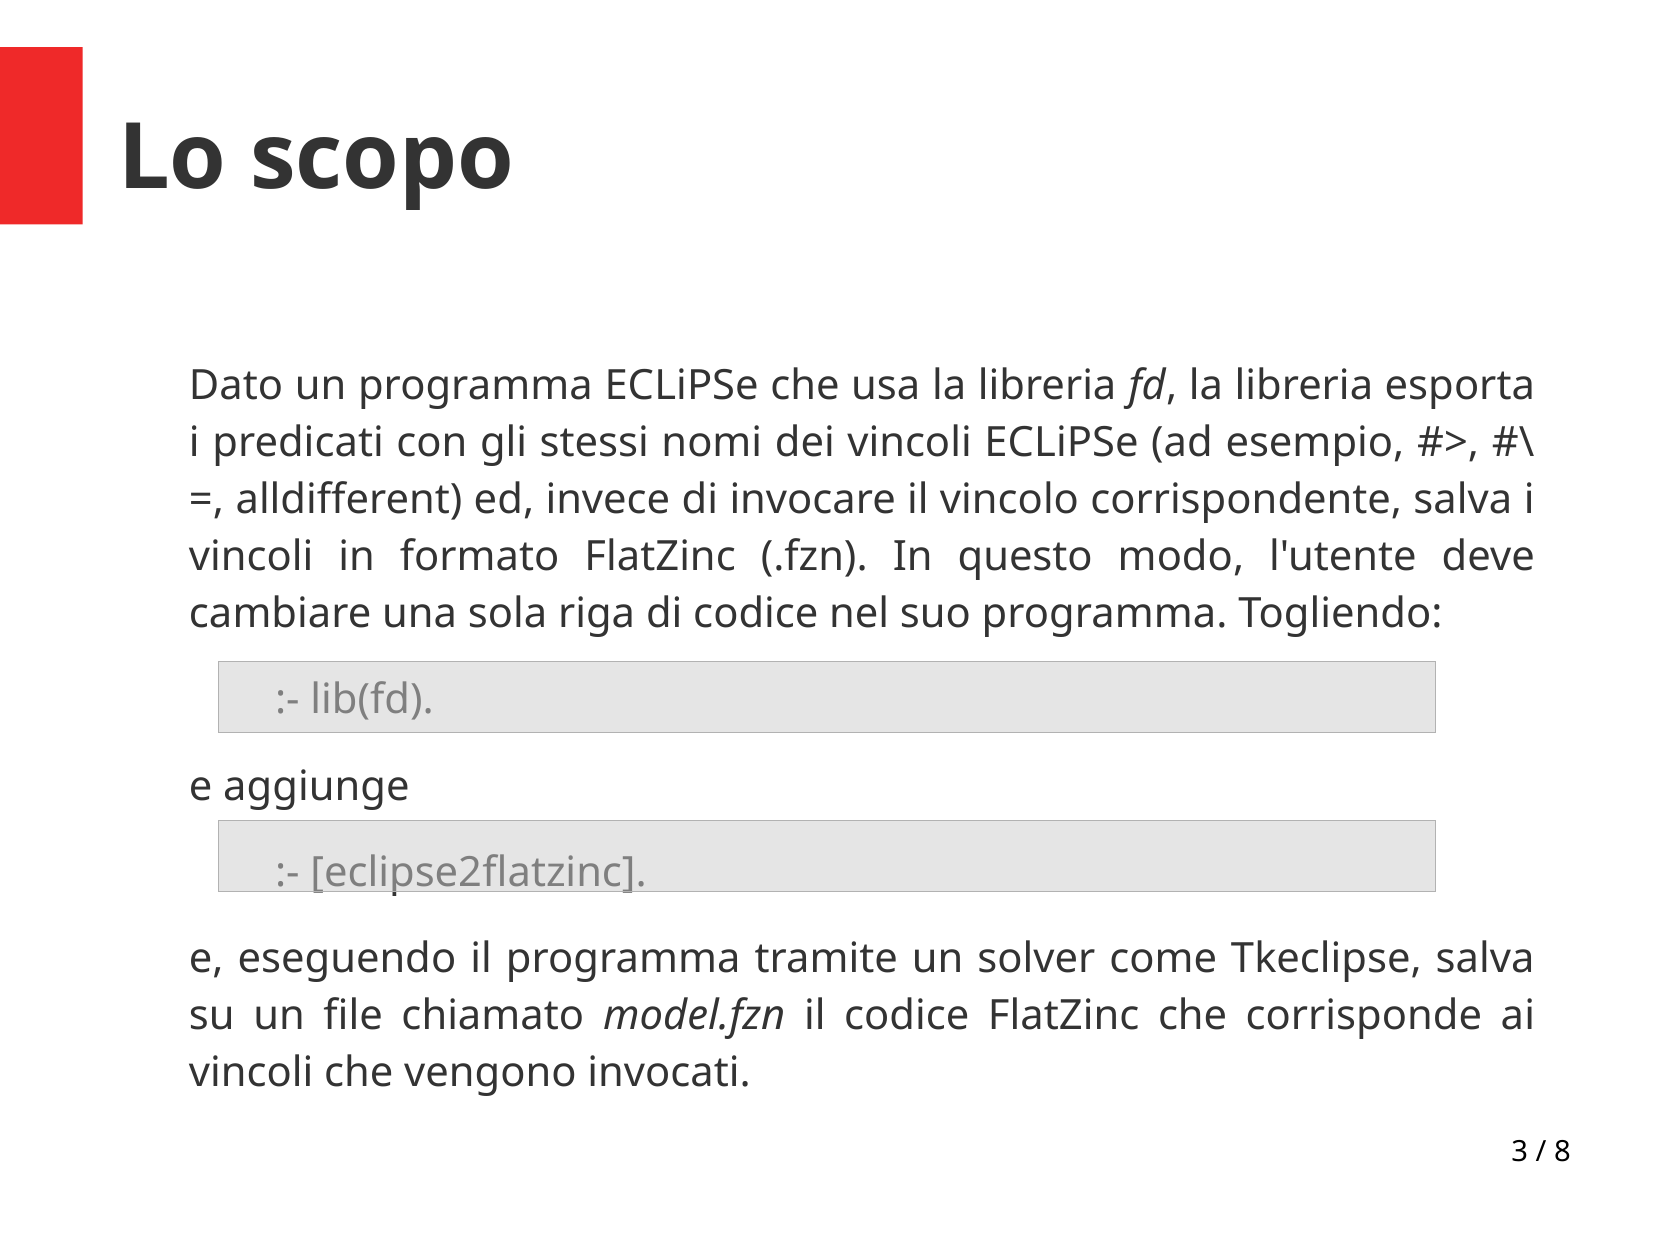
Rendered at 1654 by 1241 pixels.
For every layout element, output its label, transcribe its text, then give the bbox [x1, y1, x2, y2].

list Dato un programma ECLiPSe che usa la libreria fd, la libreria esporta i predicati con gli stessi nomi dei vincoli ECLiPSe (ad esempio, #>, #\=, alldifferent) ed, invece di invocare il vincolo corrispondente, salva i vincoli in formato FlatZinc (.fzn). In questo modo, l'utente deve cambiare una sola riga di codice nel suo programma. Togliendo: :- lib(fd). e aggiunge :- [eclipse2flatzinc]. e, eseguendo il programma tramite un solver come Tkeclipse, salva su un file chiamato model.fzn il codice FlatZinc che corrisponde ai vincoli che vengono invocati. [118, 354, 1536, 1074]
title Lo scopo [118, 49, 1571, 257]
text_box [218, 820, 1436, 892]
text_box [218, 661, 1436, 733]
